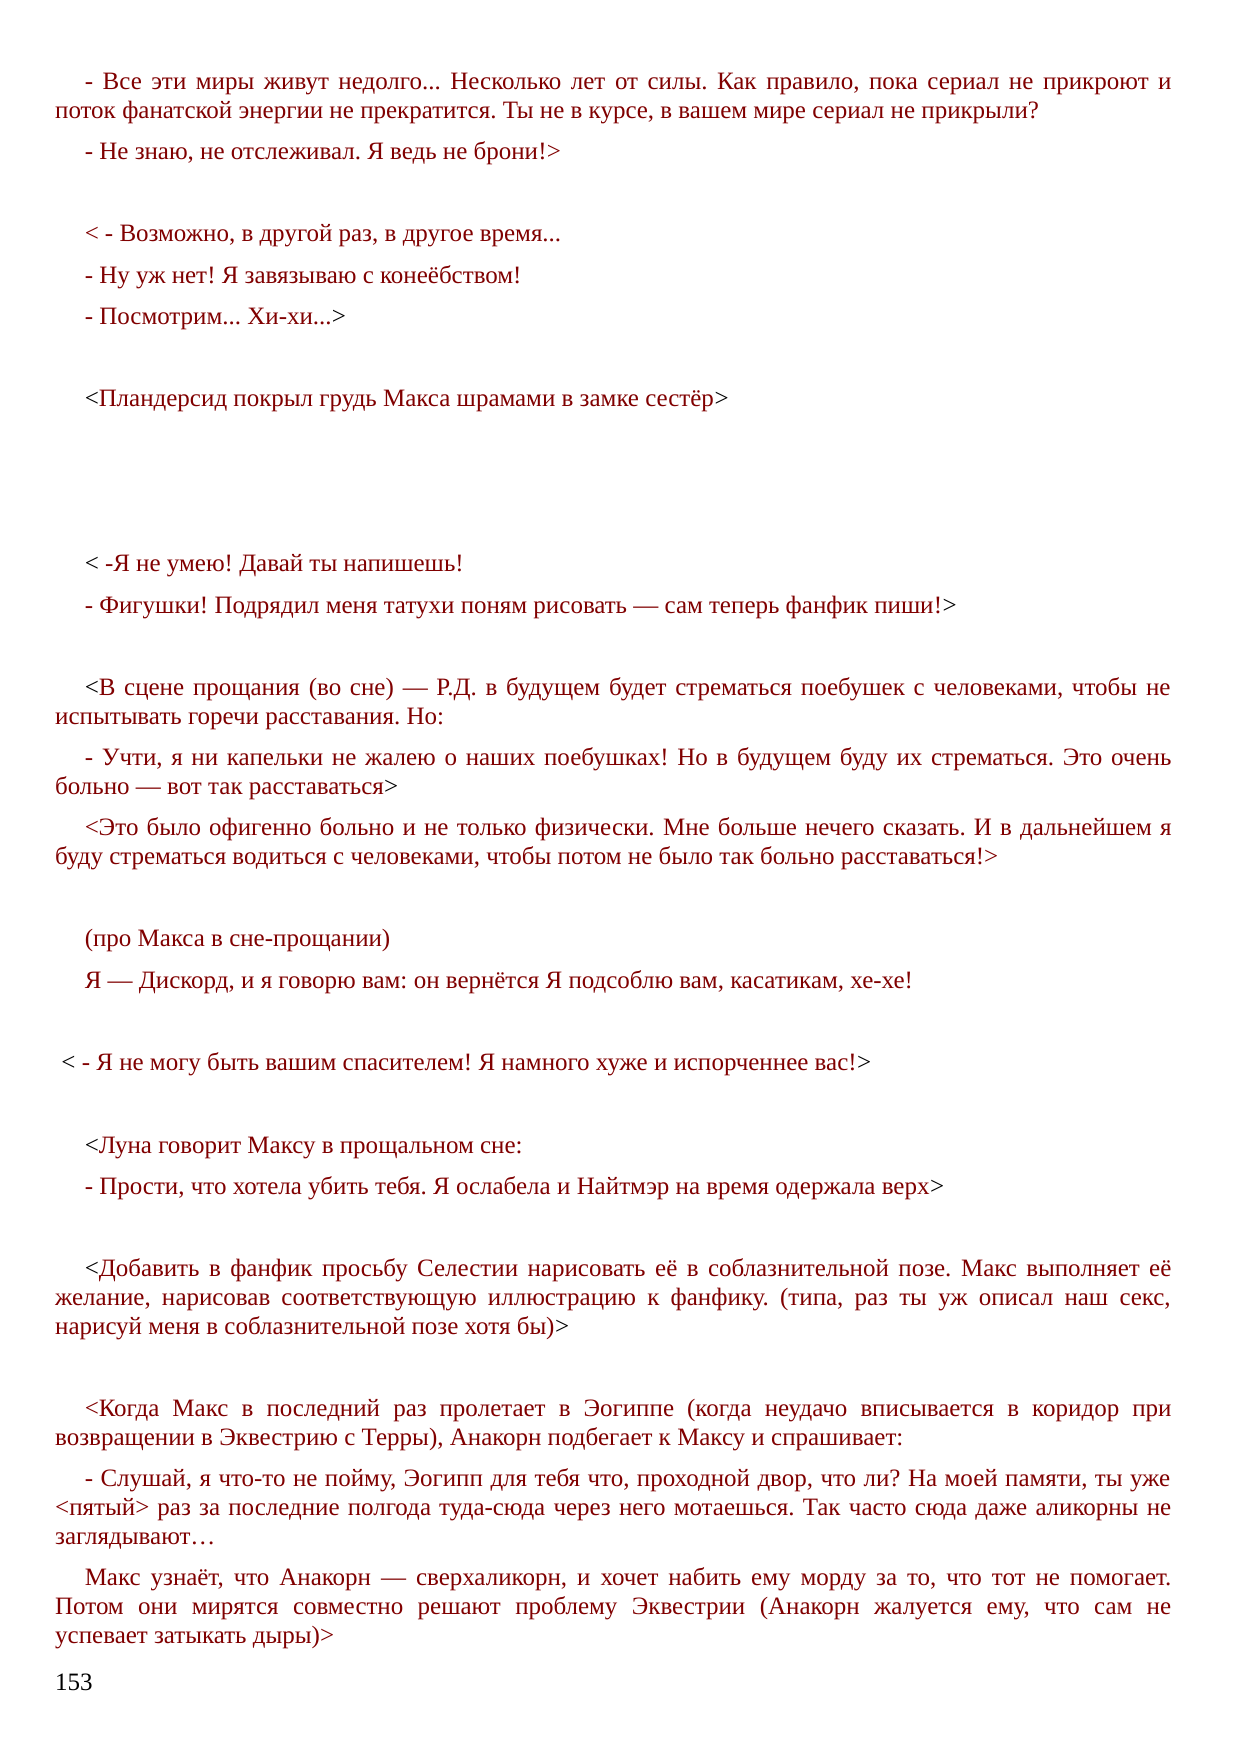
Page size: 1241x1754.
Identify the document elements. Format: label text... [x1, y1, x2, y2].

text (про Макса в сне-прощании) [55, 923, 1173, 952]
text <Добавить в фанфик просьбу Селестии нарисовать её в соблазнительной позе. Макс выполняет её желание, нарисовав соответствующую иллюстрацию к фанфику. (типа, раз ты уж описал наш секс, нарисуй меня в соблазнительной позе хотя бы)> [55, 1253, 1173, 1340]
text - Не знаю, не отслеживал. Я ведь не брони!> [55, 136, 1173, 165]
text - Посмотрим... Хи-хи...> [55, 301, 1173, 330]
text - Учти, я ни капельки не жалею о наших поебушках! Но в будущем буду их стрематься. Это очень больно — вот так расставаться> [55, 742, 1173, 800]
text <Пландерсид покрыл грудь Макса шрамами в замке сестёр> [55, 383, 1173, 412]
text - Фигушки! Подрядил меня татухи поням рисовать — сам теперь фанфик пиши!> [55, 590, 1173, 618]
text - Все эти миры живут недолго... Несколько лет от силы. Как правило, пока сериал не прикроют и поток фанатской энергии не прекратится. Ты не в курсе, в вашем мире сериал не прикрыли? [55, 66, 1173, 123]
text <Когда Макс в последний раз пролетает в Эогиппе (когда неудачо вписывается в коридор при возвращении в Эквестрию с Терры), Анакорн подбегает к Максу и спрашивает: [55, 1393, 1173, 1451]
text <В сцене прощания (во сне) — Р.Д. в будущем будет стрематься поебушек с человеками, чтобы не испытывать горечи расставания. Но: [55, 672, 1173, 730]
text < - Я не могу быть вашим спасителем! Я намного хуже и испорченнее вас!> [55, 1047, 1173, 1076]
text - Ну уж нет! Я завязываю с конеёбством! [55, 260, 1173, 288]
text Я — Дискорд, и я говорю вам: он вернётся Я подсоблю вам, касатикам, хе-хе! [55, 965, 1173, 993]
text <Это было офигенно больно и не только физически. Мне больше нечего сказать. И в дальнейшем я буду стрематься водиться с человеками, чтобы потом не было так больно расставаться!> [55, 812, 1173, 870]
text - Слушай, я что-то не пойму, Эогипп для тебя что, проходной двор, что ли? На моей памяти, ты уже <пятый> раз за последние полгода туда-сюда через него мотаешься. Так часто сюда даже аликорны не заглядывают… [55, 1463, 1173, 1550]
text Макс узнаёт, что Анакорн — сверхаликорн, и хочет набить ему морду за то, что тот не помогает. Потом они мирятся совместно решают проблему Эквестрии (Анакорн жалуется ему, что сам не успевает затыкать дыры)> [55, 1562, 1173, 1648]
text <Луна говорит Максу в прощальном сне: [55, 1130, 1173, 1158]
text - Прости, что хотела убить тебя. Я ослабела и Найтмэр на время одержала верх> [55, 1171, 1173, 1200]
text < - Возможно, в другой раз, в другое время... [55, 218, 1173, 247]
text < -Я не умею! Давай ты напишешь! [55, 548, 1173, 577]
